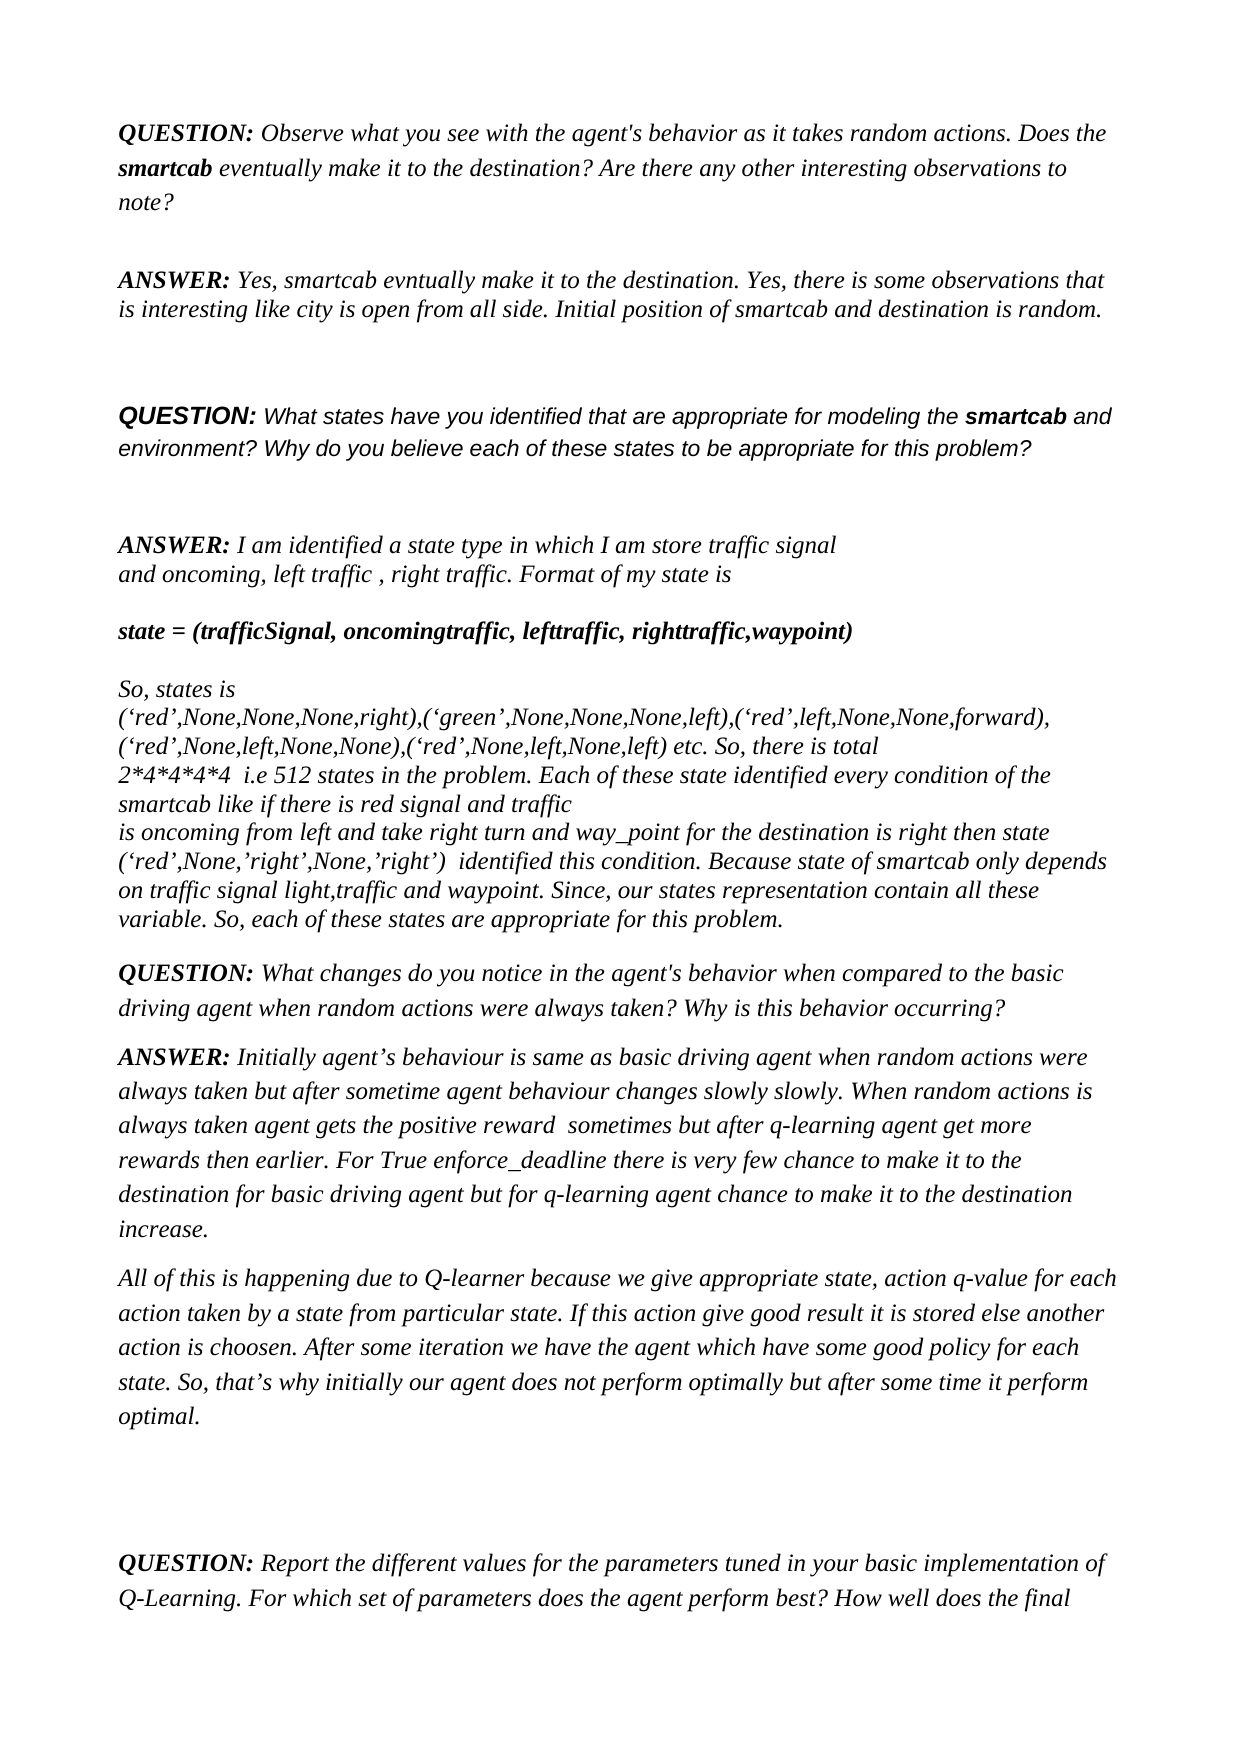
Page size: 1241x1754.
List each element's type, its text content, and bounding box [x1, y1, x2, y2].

text (‘red’,None,None,None,right),(‘green’,None,None,None,left),(‘red’,left,None,None,forward),(‘red’,None,left,None,None),(‘red’,None,left,None,left) etc. So, there is total [118, 702, 1122, 760]
text QUESTION: Report the different values for the parameters tuned in your basic implementation of Q-Learning. For which set of parameters does the agent perform best? How well does the final [118, 1548, 1122, 1611]
text ANSWER: I am identified a state type in which I am store traffic signal [118, 530, 1122, 559]
text 2*4*4*4*4 i.e 512 states in the problem. Each of these state identified every condition of the smartcab like if there is red signal and traffic [118, 760, 1122, 817]
text QUESTION: What states have you identified that are appropriate for modeling the smartcab and environment? Why do you believe each of these states to be appropriate for this problem? [118, 401, 1122, 461]
text state = (trafficSignal, oncomingtraffic, lefttraffic, righttraffic,waypoint) [118, 616, 1122, 645]
text and oncoming, left traffic , right traffic. Format of my state is [118, 559, 1122, 587]
text ANSWER: Initially agent’s behaviour is same as basic driving agent when random actions were always taken but after sometime agent behaviour changes slowly slowly. When random actions is always taken agent gets the positive reward sometimes but after q-learning agent get more rewards then earlier. For True enforce_deadline there is very few chance to make it to the destination for basic driving agent but for q-learning agent chance to make it to the destination increase. [118, 1042, 1122, 1243]
text ANSWER: Yes, smartcab evntually make it to the destination. Yes, there is some observations that is interesting like city is open from all side. Initial position of smartcab and destination is random. [118, 265, 1122, 322]
text QUESTION: What changes do you notice in the agent's behavior when compared to the basic driving agent when random actions were always taken? Why is this behavior occurring? [118, 958, 1122, 1021]
text All of this is happening due to Q-learner because we give appropriate state, action q-value for each action taken by a state from particular state. If this action give good result it is stored else another action is choosen. After some iteration we have the agent which have some good policy for each state. So, that’s why initially our agent does not perform optimally but after some time it perform optimal. [118, 1263, 1122, 1430]
text is oncoming from left and take right turn and way_point for the destination is right then state (‘red’,None,’right’,None,’right’) identified this condition. Because state of smartcab only depends on traffic signal light,traffic and waypoint. Since, our states representation contain all these variable. So, each of these states are appropriate for this problem. [118, 817, 1122, 934]
text So, states is [118, 674, 1122, 702]
text QUESTION: Observe what you see with the agent's behavior as it takes random actions. Does the smartcab eventually make it to the destination? Are there any other interesting observations to note? [118, 118, 1122, 216]
